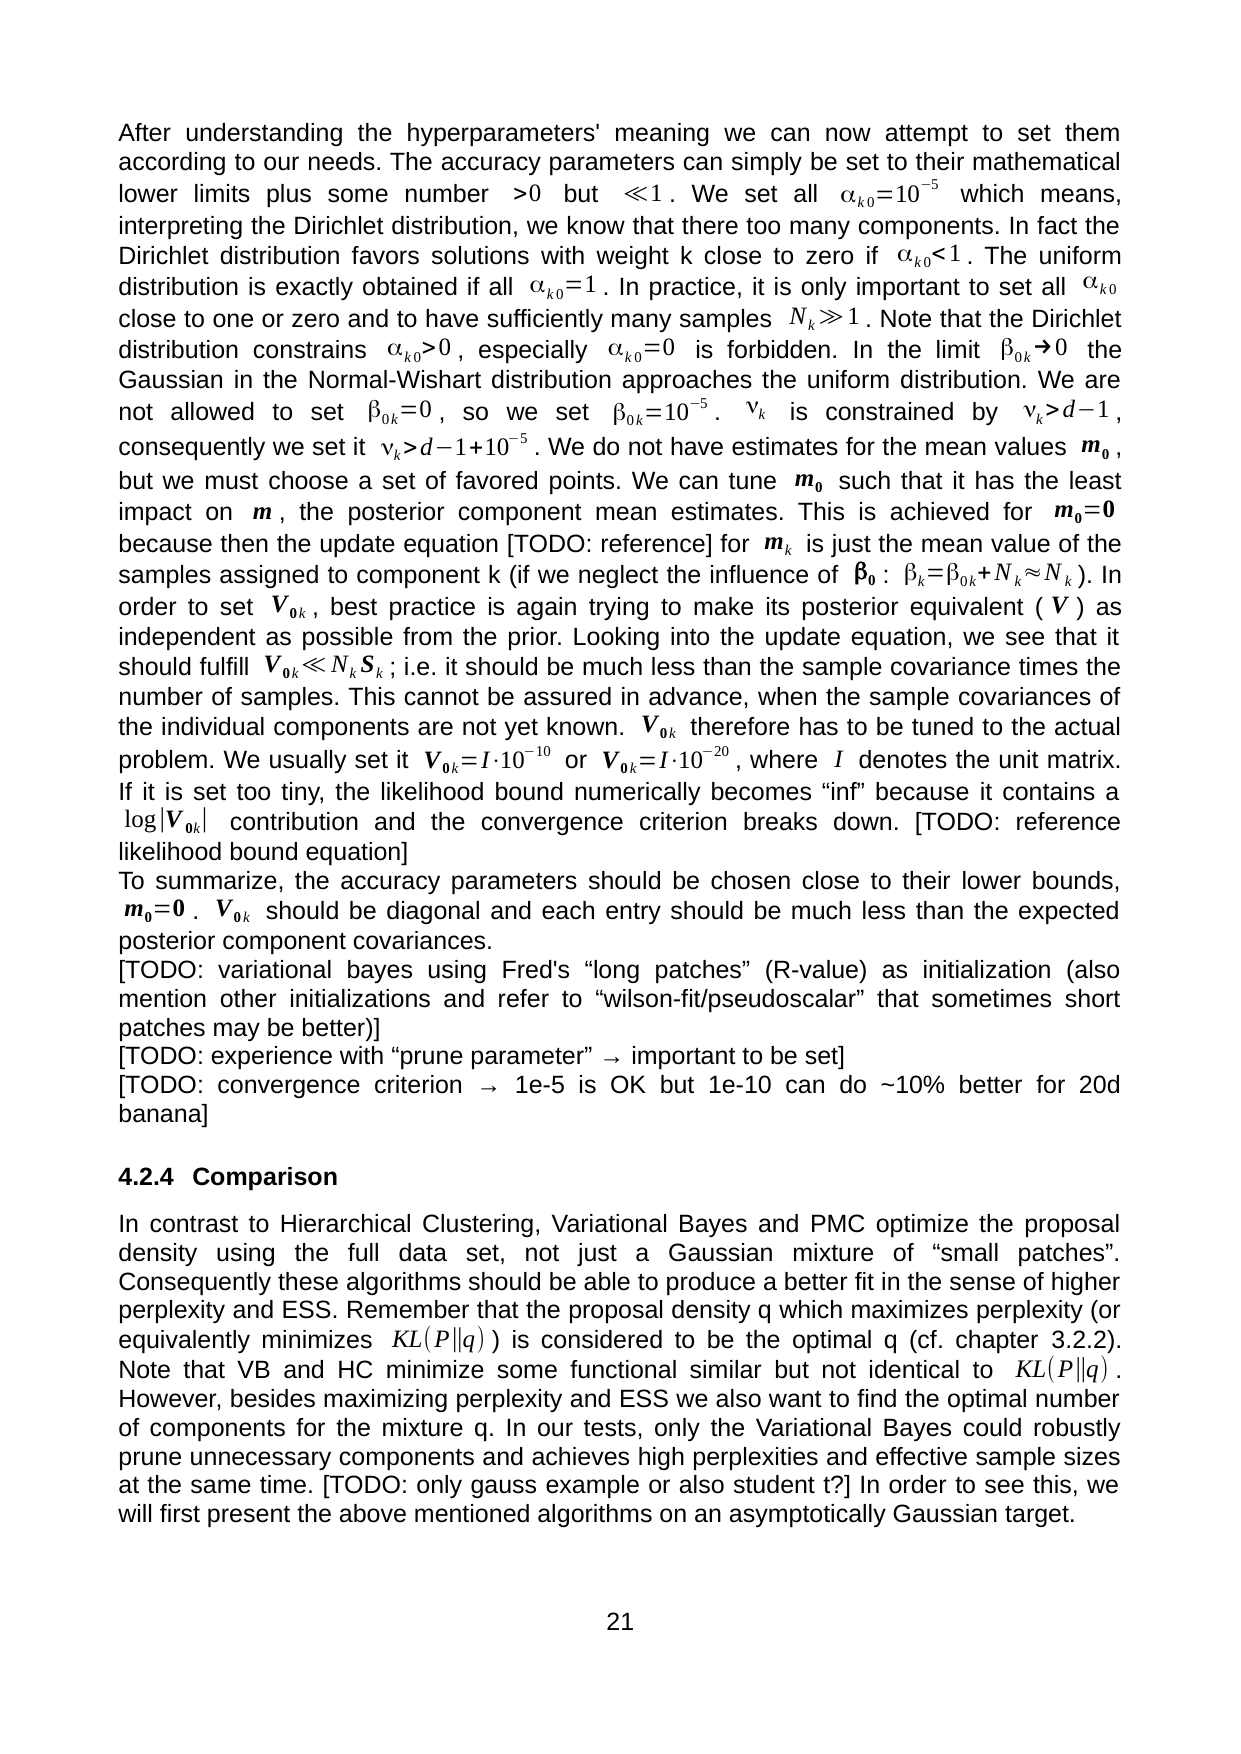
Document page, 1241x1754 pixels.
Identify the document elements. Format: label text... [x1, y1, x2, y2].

text [TODO: experience with “prune parameter” → important to be set] [118, 1041, 1122, 1070]
text After understanding the hyperparameters' meaning we can now attempt to set them according to our needs. The accuracy parameters can simply be set to their mathematical lower limits plus some number but . We set all which means, interpreting the Dirichlet distribution, we know that there too many components. In fact the Dirichlet distribution favors solutions with weight k close to zero if . The uniform distribution is exactly obtained if all . In practice, it is only important to set all close to one or zero and to have sufficiently many samples . Note that the Dirichlet distribution constrains , especially is forbidden. In the limit the Gaussian in the Normal-Wishart distribution approaches the uniform distribution. We are not allowed to set , so we set . is constrained by , consequently we set it . We do not have estimates for the mean values , but we must choose a set of favored points. We can tune such that it has the least impact on , the posterior component mean estimates. This is achieved for because then the update equation [TODO: reference] for is just the mean value of the samples assigned to component k (if we neglect the influence of : ). In order to set , best practice is again trying to make its posterior equivalent () as independent as possible from the prior. Looking into the update equation, we see that it should fulfill ; i.e. it should be much less than the sample covariance times the number of samples. This cannot be assured in advance, when the sample covariances of the individual components are not yet known. therefore has to be tuned to the actual problem. We usually set it or , where denotes the unit matrix. If it is set too tiny, the likelihood bound numerically becomes “inf” because it contains a contribution and the convergence criterion breaks down. [TODO: reference likelihood bound equation] [118, 118, 1122, 866]
text [TODO: convergence criterion → 1e-5 is OK but 1e-10 can do ~10% better for 20d banana] [118, 1070, 1122, 1127]
subtitle Comparison [118, 1162, 1122, 1191]
text [TODO: variational bayes using Fred's “long patches” (R-value) as initialization (also mention other initializations and refer to “wilson-fit/pseudoscalar” that sometimes short patches may be better)] [118, 955, 1122, 1041]
text To summarize, the accuracy parameters should be chosen close to their lower bounds, . should be diagonal and each entry should be much less than the expected posterior component covariances. [118, 866, 1122, 955]
text In contrast to Hierarchical Clustering, Variational Bayes and PMC optimize the proposal density using the full data set, not just a Gaussian mixture of “small patches”. Consequently these algorithms should be able to produce a better fit in the sense of higher perplexity and ESS. Remember that the proposal density q which maximizes perplexity (or equivalently minimizes ) is considered to be the optimal q (cf. chapter 3.2.2). Note that VB and HC minimize some functional similar but not identical to . However, besides maximizing perplexity and ESS we also want to find the optimal number of components for the mixture q. In our tests, only the Variational Bayes could robustly prune unnecessary components and achieves high perplexities and effective sample sizes at the same time. [TODO: only gauss example or also student t?] In order to see this, we will first present the above mentioned algorithms on an asymptotically Gaussian target. [118, 1209, 1122, 1528]
